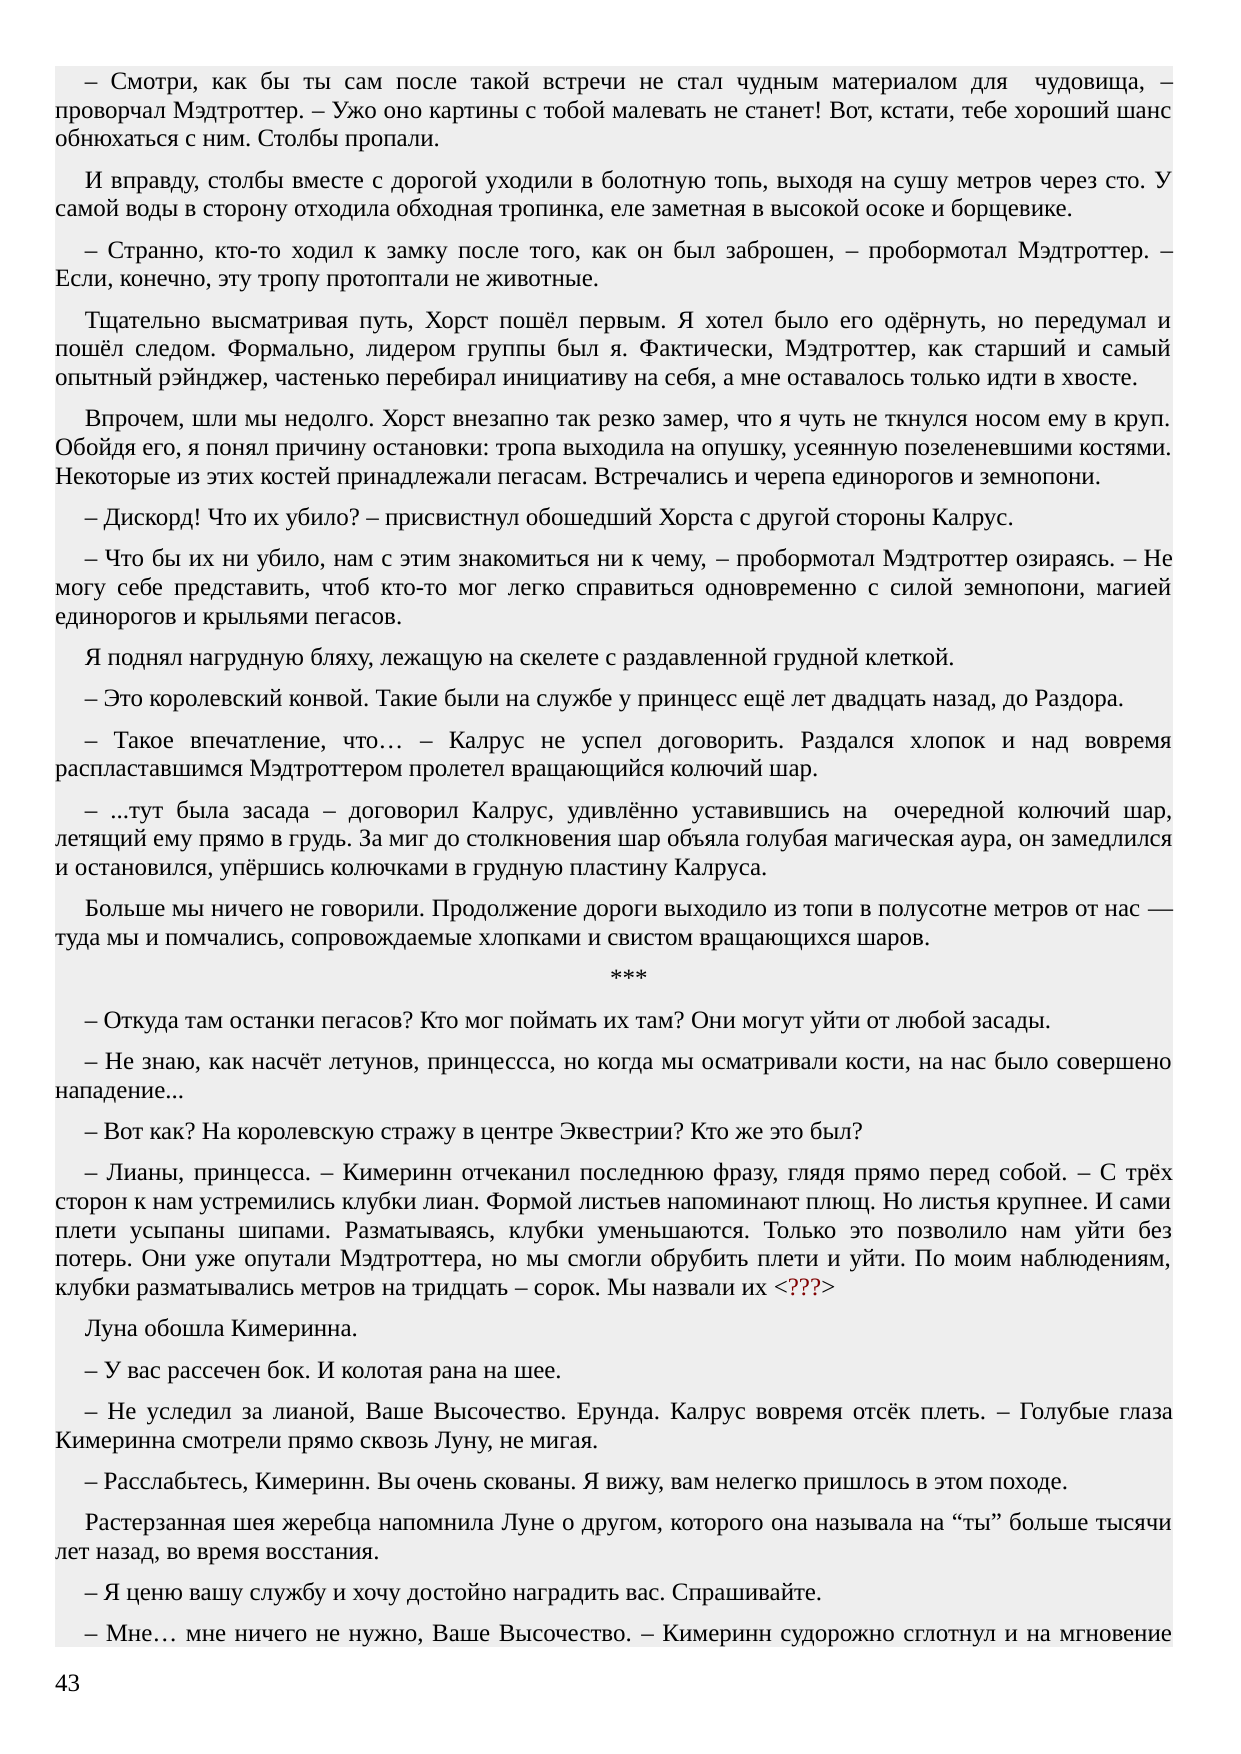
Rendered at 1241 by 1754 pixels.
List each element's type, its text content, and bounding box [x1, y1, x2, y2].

text – Это королевский конвой. Такие были на службе у принцесс ещё лет двадцать назад, до Раздора. [55, 683, 1173, 712]
text Я поднял нагрудную бляху, лежащую на скелете с раздавленной грудной клеткой. [55, 642, 1173, 671]
text – Откуда там останки пегасов? Кто мог поймать их там? Они могут уйти от любой засады. [55, 1005, 1173, 1033]
text – Расслабьтесь, Кимеринн. Вы очень скованы. Я вижу, вам нелегко пришлось в этом походе. [55, 1466, 1173, 1495]
text – Странно, кто-то ходил к замку после того, как он был заброшен, – пробормотал Мэдтроттер. – Если, конечно, эту тропу протоптали не животные. [55, 235, 1173, 292]
text Впрочем, шли мы недолго. Хорст внезапно так резко замер, что я чуть не ткнулся носом ему в круп. Обойдя его, я понял причину остановки: тропа выходила на опушку, усеянную позеленевшими костями. Некоторые из этих костей принадлежали пегасам. Встречались и черепа единорогов и земнопони. [55, 403, 1173, 490]
text – Лианы, принцесса. – Кимеринн отчеканил последнюю фразу, глядя прямо перед собой. – С трёх сторон к нам устремились клубки лиан. Формой листьев напоминают плющ. Но листья крупнее. И сами плети усыпаны шипами. Разматываясь, клубки уменьшаются. Только это позволило нам уйти без потерь. Они уже опутали Мэдтроттера, но мы смогли обрубить плети и уйти. По моим наблюдениям, клубки разматывались метров на тридцать – сорок. Мы назвали их <???> [55, 1157, 1173, 1301]
text – Смотри, как бы ты сам после такой встречи не стал чудным материалом для чудовища, – проворчал Мэдтроттер. – Ужо оно картины с тобой малевать не станет! Вот, кстати, тебе хороший шанс обнюхаться с ним. Столбы пропали. [55, 66, 1173, 152]
text – Что бы их ни убило, нам с этим знакомиться ни к чему, – пробормотал Мэдтроттер озираясь. – Не могу себе представить, чтоб кто-то мог легко справиться одновременно с силой земнопони, магией единорогов и крыльями пегасов. [55, 543, 1173, 630]
text – Не знаю, как насчёт летунов, принцессса, но когда мы осматривали кости, на нас было совершено нападение... [55, 1046, 1173, 1103]
text – Я ценю вашу службу и хочу достойно наградить вас. Спрашивайте. [55, 1577, 1173, 1606]
text – У вас рассечен бок. И колотая рана на шее. [55, 1355, 1173, 1383]
text – Мне… мне ничего не нужно, Ваше Высочество. – Кимеринн судорожно сглотнул и на мгновение [55, 1618, 1173, 1647]
text Луна обошла Кимеринна. [55, 1313, 1173, 1342]
text И вправду, столбы вместе с дорогой уходили в болотную топь, выходя на сушу метров через сто. У самой воды в сторону отходила обходная тропинка, еле заметная в высокой осоке и борщевике. [55, 165, 1173, 222]
text – Не уследил за лианой, Ваше Высочество. Ерунда. Калрус вовремя отсёк плеть. – Голубые глаза Кимеринна смотрели прямо сквозь Луну, не мигая. [55, 1396, 1173, 1453]
text – Такое впечатление, что… – Калрус не успел договорить. Раздался хлопок и над вовремя распластавшимся Мэдтроттером пролетел вращающийся колючий шар. [55, 725, 1173, 782]
text *** [55, 963, 1173, 992]
text Тщательно высматривая путь, Хорст пошёл первым. Я хотел было его одёрнуть, но передумал и пошёл следом. Формально, лидером группы был я. Фактически, Мэдтроттер, как старший и самый опытный рэйнджер, частенько перебирал инициативу на себя, а мне оставалось только идти в хвосте. [55, 305, 1173, 391]
text Растерзанная шея жеребца напомнила Луне о другом, которого она называла на “ты” больше тысячи лет назад, во время восстания. [55, 1507, 1173, 1565]
text – Вот как? На королевскую стражу в центре Эквестрии? Кто же это был? [55, 1116, 1173, 1145]
text – ...тут была засада – договорил Калрус, удивлённо уставившись на очередной колючий шар, летящий ему прямо в грудь. За миг до столкновения шар объяла голубая магическая аура, он замедлился и остановился, упёршись колючками в грудную пластину Калруса. [55, 795, 1173, 881]
text Больше мы ничего не говорили. Продолжение дороги выходило из топи в полусотне метров от нас — туда мы и помчались, сопровождаемые хлопками и свистом вращающихся шаров. [55, 893, 1173, 951]
text – Дискорд! Что их убило? – присвистнул обошедший Хорста с другой стороны Калрус. [55, 502, 1173, 531]
